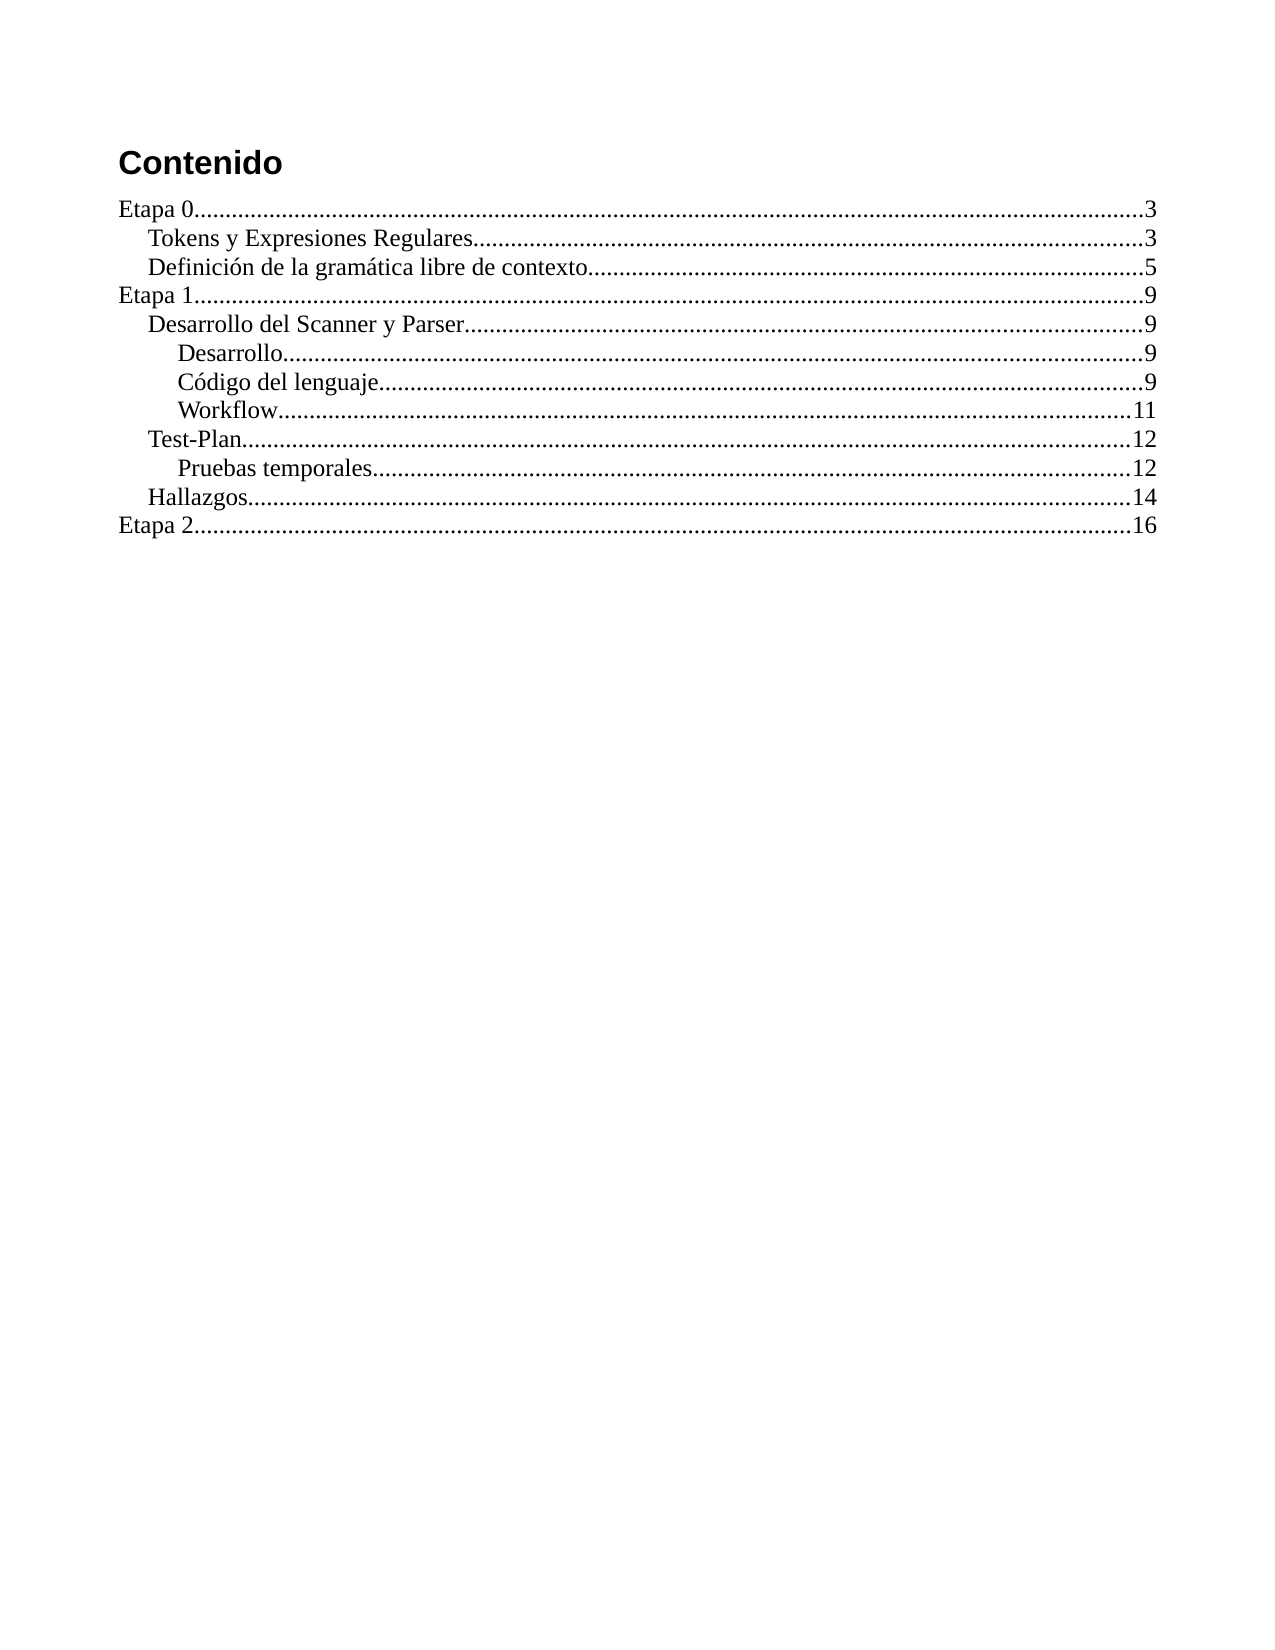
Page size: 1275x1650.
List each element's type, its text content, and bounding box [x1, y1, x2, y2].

text Desarrollo del Scanner y Parser 9 [148, 309, 1157, 338]
text Desarrollo 9 [177, 338, 1157, 367]
text Definición de la gramática libre de contexto 5 [148, 252, 1157, 280]
text Código del lenguaje 9 [177, 367, 1157, 395]
text Hallazgos 14 [148, 482, 1157, 510]
text Workflow 11 [177, 395, 1157, 424]
text Etapa 2 16 [118, 510, 1157, 539]
text Tokens y Expresiones Regulares 3 [148, 223, 1157, 252]
text Test-Plan 12 [148, 424, 1157, 453]
text Etapa 0 3 [118, 194, 1157, 223]
text Etapa 1 9 [118, 280, 1157, 309]
text Pruebas temporales 12 [177, 453, 1157, 482]
subtitle Contenido [118, 143, 1157, 182]
